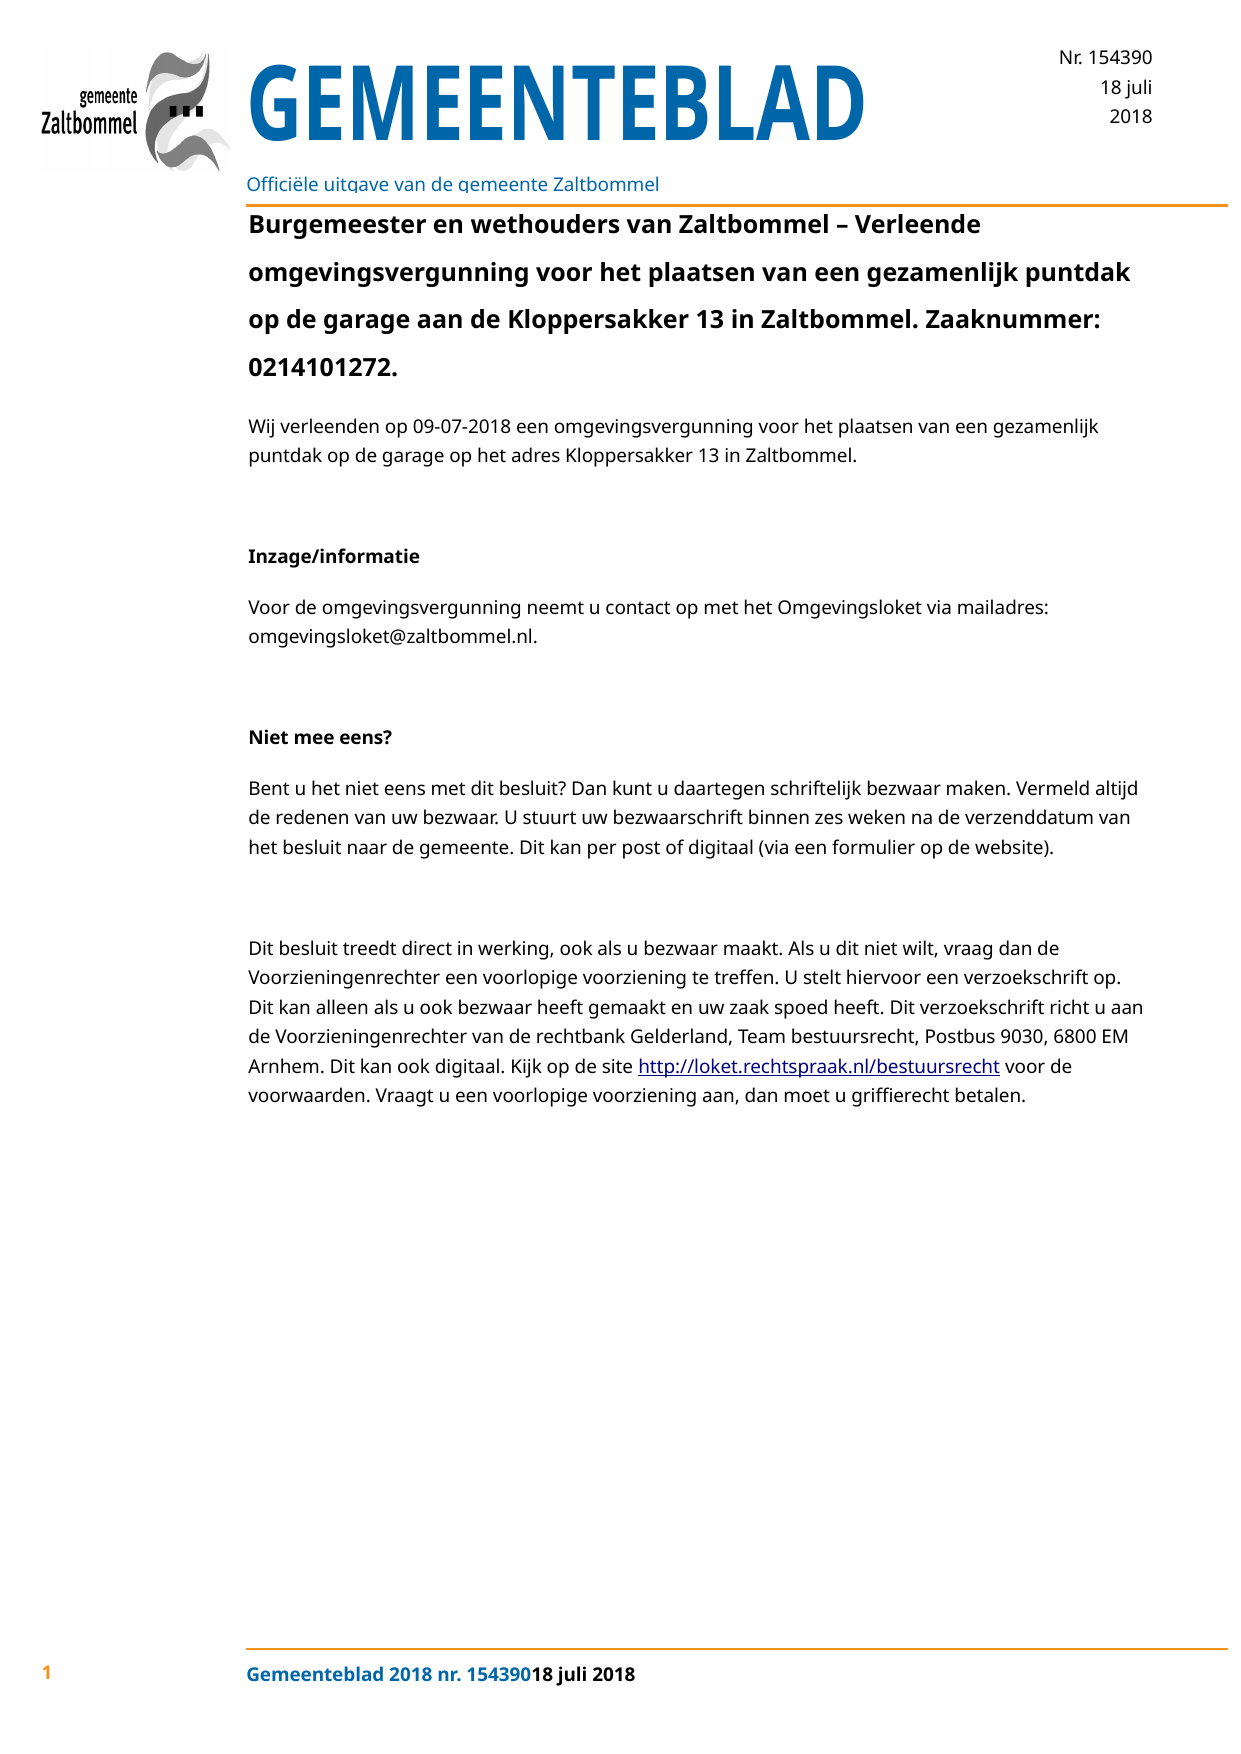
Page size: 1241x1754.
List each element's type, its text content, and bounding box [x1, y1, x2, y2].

text Niet mee eens? [248, 724, 1152, 750]
text Wij verleenden op 09-07-2018 een omgevingsvergunning voor het plaatsen van een gezamenlijk puntdak op de garage op het adres Kloppersakker 13 in Zaltbommel. [248, 413, 1152, 468]
picture [41, 47, 231, 172]
text Burgemeester en wethouders van Zaltbommel – Verleende omgevingsvergunning voor het plaatsen van een gezamenlijk puntdak op de garage aan de Kloppersakker 13 in Zaltbommel. Zaaknummer: 0214101272. [248, 207, 1152, 384]
text Voor de omgevingsvergunning neemt u contact op met het Omgevingsloket via mailadres: omgevingsloket@zaltbommel.nl. [248, 594, 1152, 649]
text Dit besluit treedt direct in werking, ook als u bezwaar maakt. Als u dit niet wilt, vraag dan de Voorzieningenrechter een voorlopige voorziening te treffen. U stelt hiervoor een verzoekschrift op. Dit kan alleen als u ook bezwaar heeft gemaakt en uw zaak spoed heeft. Dit verzoekschrift richt u aan de Voorzieningenrechter van de rechtbank Gelderland, Team bestuursrecht, Postbus 9030, 6800 EM Arnhem. Dit kan ook digitaal. Kijk op de site http://loket.rechtspraak.nl/bestuursrecht voor de voorwaarden. Vraagt u een voorlopige voorziening aan, dan moet u griffierecht betalen. [248, 935, 1152, 1108]
text Bent u het niet eens met dit besluit? Dan kunt u daartegen schriftelijk bezwaar maken. Vermeld altijd de redenen van uw bezwaar. U stuurt uw bezwaarschrift binnen zes weken na de verzenddatum van het besluit naar de gemeente. Dit kan per post of digitaal (via een formulier op de website). [248, 775, 1152, 860]
text Inzage/informatie [248, 543, 1152, 569]
